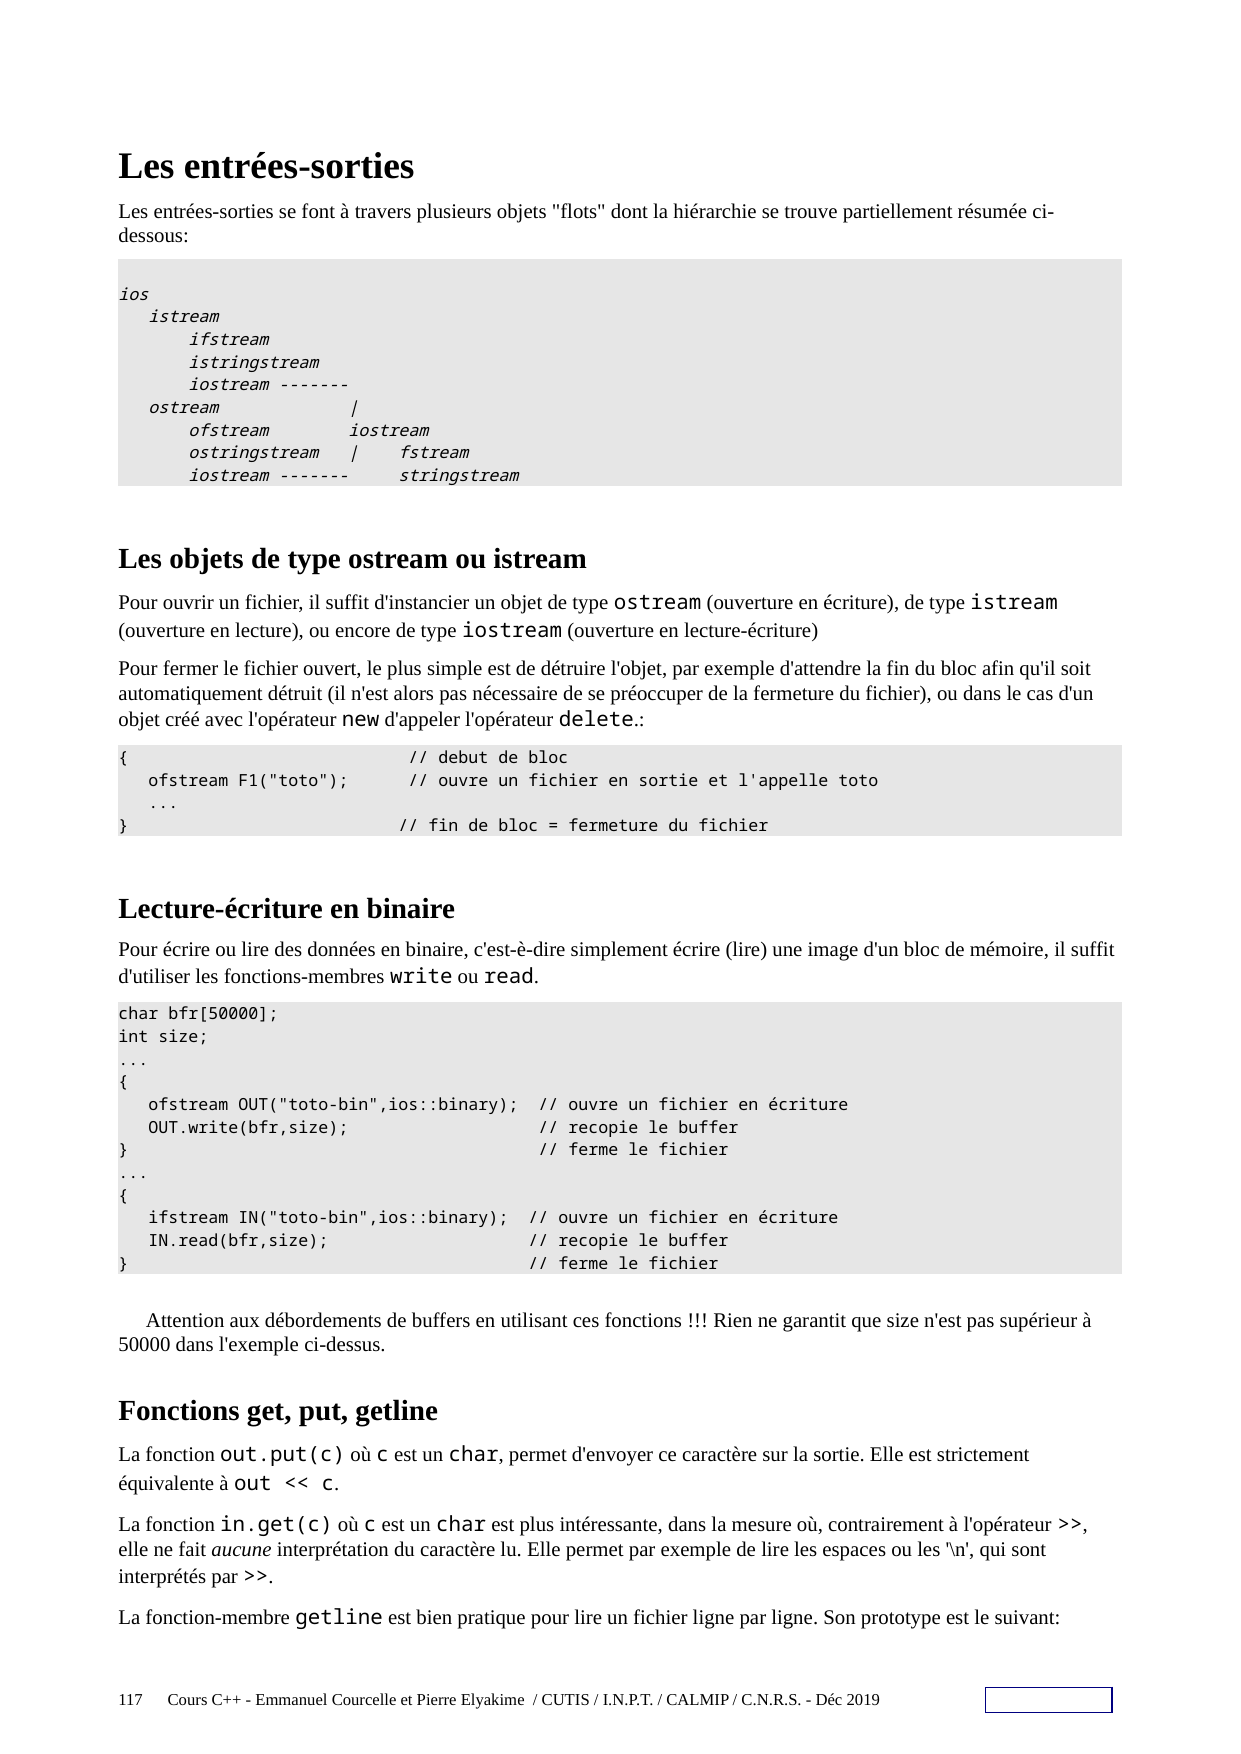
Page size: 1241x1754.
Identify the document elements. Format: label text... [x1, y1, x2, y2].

text OUT.write(bfr,size); // recopie le buffer [118, 1115, 1122, 1138]
text ofstream iostream [118, 418, 1122, 441]
text istream [118, 305, 1122, 327]
text ... [118, 1047, 1122, 1070]
text ifstream [118, 327, 1122, 350]
text ... [118, 791, 1122, 813]
text istringstream [118, 350, 1122, 373]
subtitle Les objets de type ostream ou istream [118, 541, 1122, 574]
text iostream ------- stringstream [118, 464, 1122, 486]
text ... [118, 1161, 1122, 1183]
text iostream ------- [118, 373, 1122, 396]
text Pour ouvrir un fichier, il suffit d'instancier un objet de type ostream (ouverture en écriture), de type istream (ouverture en lecture), ou encore de type iostream (ouverture en lecture-écriture) [118, 587, 1122, 644]
text { [118, 1070, 1122, 1093]
text La fonction out.put(c) où c est un char, permet d'envoyer ce caractère sur la sortie. Elle est strictement équivalente à out << c. [118, 1439, 1122, 1496]
text } // ferme le fichier [118, 1138, 1122, 1161]
text IN.read(bfr,size); // recopie le buffer [118, 1229, 1122, 1252]
text Attention aux débordements de buffers en utilisant ces fonctions !!! Rien ne garantit que size n'est pas supérieur à 50000 dans l'exemple ci-dessus. [118, 1304, 1122, 1356]
subtitle Les entrées-sorties [118, 143, 1122, 186]
text ios [118, 282, 1122, 305]
text Les entrées-sorties se font à travers plusieurs objets "flots" dont la hiérarchie se trouve partiellement résumée ci-dessous: [118, 199, 1122, 247]
text ifstream IN("toto-bin",ios::binary); // ouvre un fichier en écriture [118, 1206, 1122, 1229]
text } // fin de bloc = fermeture du fichier [118, 813, 1122, 836]
text ostringstream | fstream [118, 441, 1122, 464]
text ostream | [118, 396, 1122, 418]
text Pour fermer le fichier ouvert, le plus simple est de détruire l'objet, par exemple d'attendre la fin du bloc afin qu'il soit automatiquement détruit (il n'est alors pas nécessaire de se préoccuper de la fermeture du fichier), ou dans le cas d'un objet créé avec l'opérateur new d'appeler l'opérateur delete.: [118, 656, 1122, 733]
subtitle Lecture-écriture en binaire [118, 891, 1122, 924]
text Pour écrire ou lire des données en binaire, c'est-è-dire simplement écrire (lire) une image d'un bloc de mémoire, il suffit d'utiliser les fonctions-membres write ou read. [118, 937, 1122, 989]
text } // ferme le fichier [118, 1252, 1122, 1274]
text int size; [118, 1024, 1122, 1047]
text ofstream F1("toto"); // ouvre un fichier en sortie et l'appelle toto [118, 768, 1122, 791]
text { [118, 1183, 1122, 1206]
text La fonction in.get(c) où c est un char est plus intéressante, dans la mesure où, contrairement à l'opérateur >>, elle ne fait aucune interprétation du caractère lu. Elle permet par exemple de lire les espaces ou les '\n', qui sont interprétés par >>. [118, 1509, 1122, 1590]
text ofstream OUT("toto-bin",ios::binary); // ouvre un fichier en écriture [118, 1093, 1122, 1115]
subtitle Fonctions get, put, getline [118, 1393, 1122, 1427]
text La fonction-membre getline est bien pratique pour lire un fichier ligne par ligne. Son prototype est le suivant: [118, 1602, 1122, 1631]
text char bfr[50000]; [118, 1002, 1122, 1024]
text { // debut de bloc [118, 745, 1122, 768]
